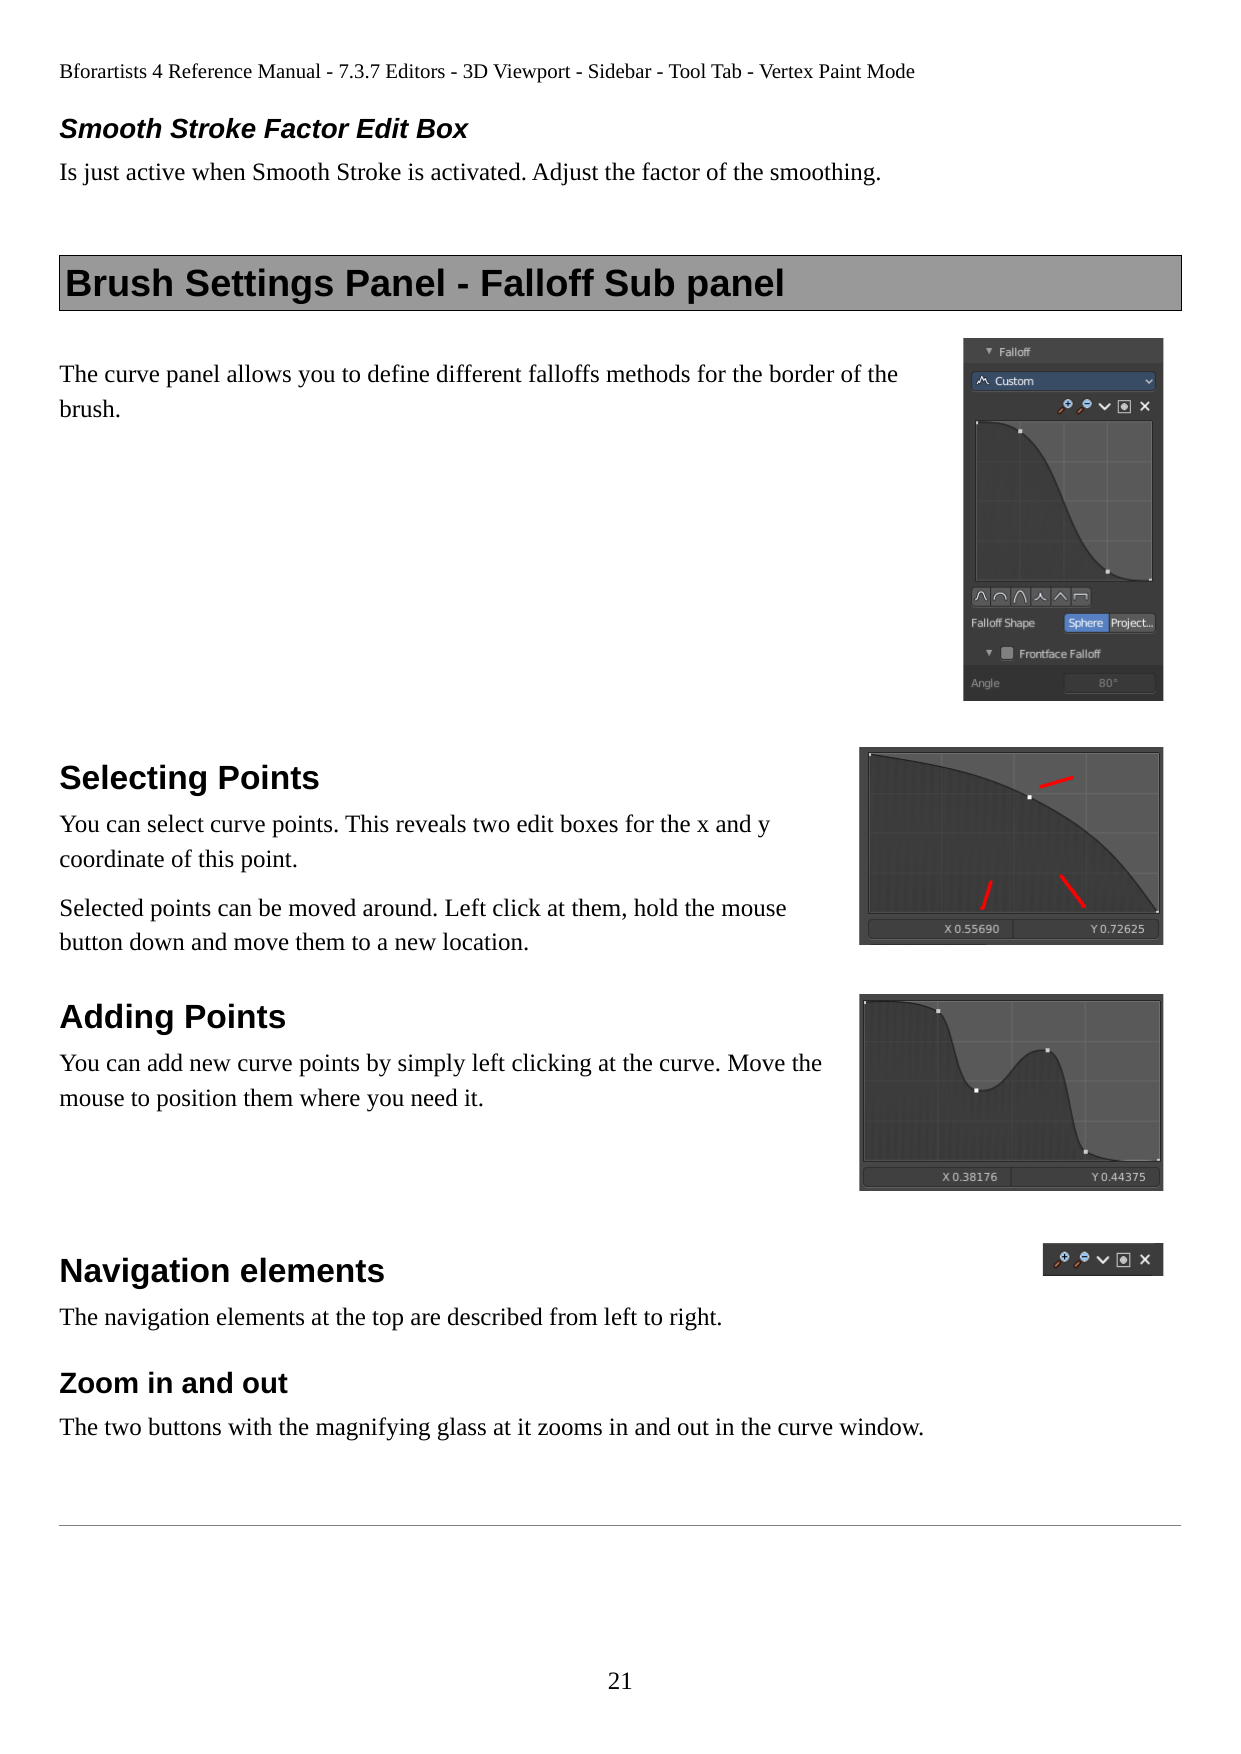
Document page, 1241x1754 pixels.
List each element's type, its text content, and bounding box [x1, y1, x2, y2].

text The curve panel allows you to define different falloffs methods for the border of the brush. [59, 359, 963, 423]
picture [1042, 1243, 1164, 1276]
text The navigation elements at the top are described from left to right. [59, 1302, 1181, 1331]
subtitle Smooth Stroke Factor Edit Box [59, 113, 1181, 144]
subtitle [1164, 997, 1181, 1036]
picture [859, 747, 1164, 945]
text Is just active when Smooth Stroke is activated. Adjust the factor of the smoothing. [59, 157, 1181, 186]
table_header Brush Settings Panel - Falloff Sub panel [60, 256, 1181, 310]
subtitle [1164, 758, 1181, 797]
subtitle Navigation elements [59, 1251, 1181, 1289]
text The two buttons with the magnifying glass at it zooms in and out in the curve window. [59, 1412, 1181, 1441]
text You can add new curve points by simply left clicking at the curve. Move the mouse to position them where you need it. [59, 1048, 859, 1112]
subtitle Zoom in and out [59, 1366, 1181, 1399]
picture [859, 994, 1164, 1191]
text You can select curve points. This reveals two edit boxes for the x and y coordinate of this point. [59, 809, 859, 873]
picture [963, 338, 1164, 701]
subtitle Adding Points [59, 997, 859, 1036]
subtitle Selecting Points [59, 758, 859, 797]
text Selected points can be moved around. Left click at them, hold the mouse button down and move them to a new location. [59, 893, 1181, 956]
